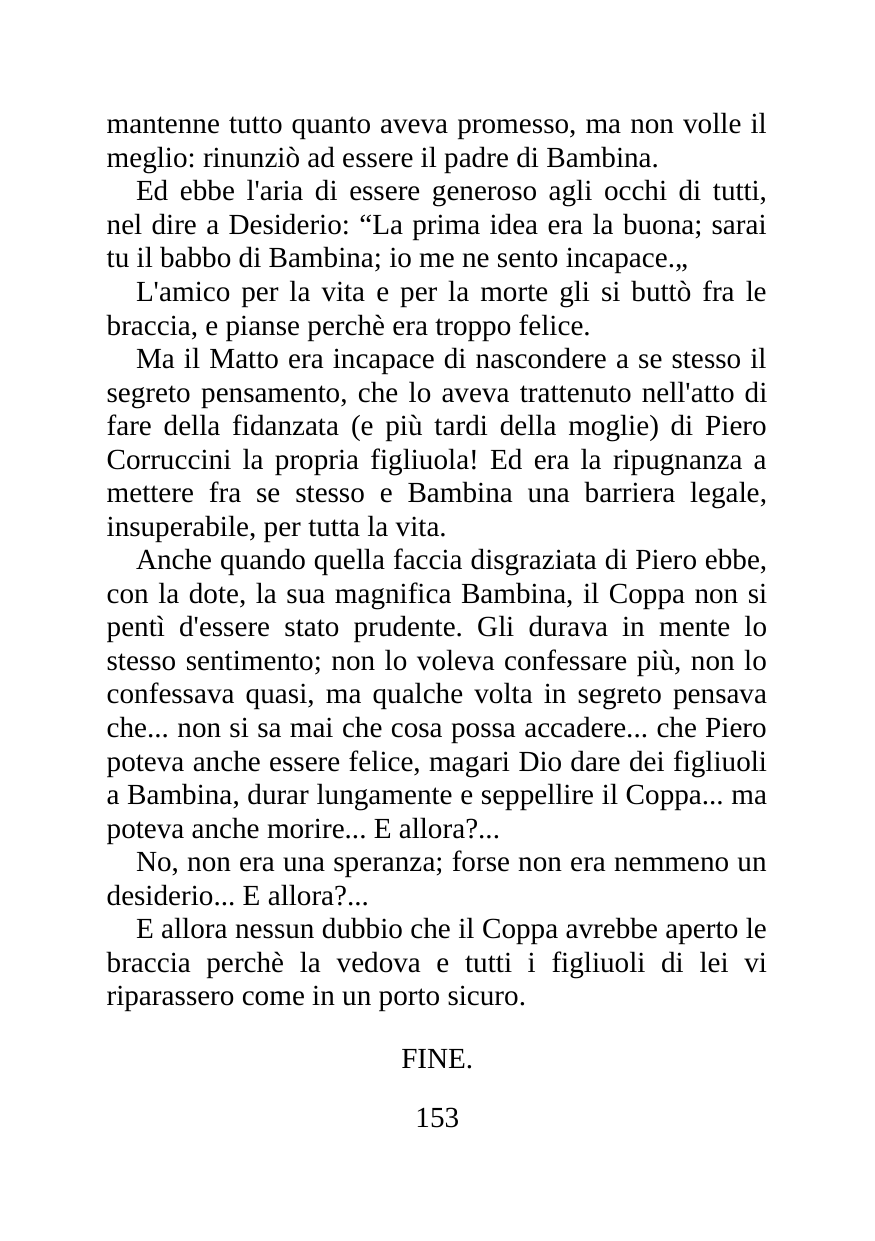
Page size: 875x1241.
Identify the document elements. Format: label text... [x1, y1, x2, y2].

text FINE. [106, 1041, 768, 1075]
text L'amico per la vita e per la morte gli si buttò fra le braccia, e pianse perchè era troppo felice. [106, 274, 768, 341]
text Ed ebbe l'aria di essere generoso agli occhi di tutti, nel dire a Desiderio: “La prima idea era la buona; sarai tu il babbo di Bambina; io me ne sento incapace.„ [106, 173, 768, 274]
text E allora nessun dubbio che il Coppa avrebbe aperto le braccia perchè la vedova e tutti i figliuoli di lei vi riparassero come in un porto sicuro. [106, 911, 768, 1012]
text mantenne tutto quanto aveva promesso, ma non volle il meglio: rinunziò ad essere il padre di Bambina. [106, 106, 768, 173]
text No, non era una speranza; forse non era nemmeno un desiderio... E allora?... [106, 844, 768, 911]
text Ma il Matto era incapace di nascondere a se stesso il segreto pensamento, che lo aveva trattenuto nell'atto di fare della fidanzata (e più tardi della moglie) di Piero Corruccini la propria figliuola! Ed era la ripugnanza a mettere fra se stesso e Bambina una barriera legale, insuperabile, per tutta la vita. [106, 341, 768, 542]
text Anche quando quella faccia disgraziata di Piero ebbe, con la dote, la sua magnifica Bambina, il Coppa non si pentì d'essere stato prudente. Gli durava in mente lo stesso sentimento; non lo voleva confessare più, non lo confessava quasi, ma qualche volta in segreto pensava che... non si sa mai che cosa possa accadere... che Piero poteva anche essere felice, magari Dio dare dei figliuoli a Bambina, durar lungamente e seppellire il Coppa... ma poteva anche morire... E allora?... [106, 542, 768, 844]
